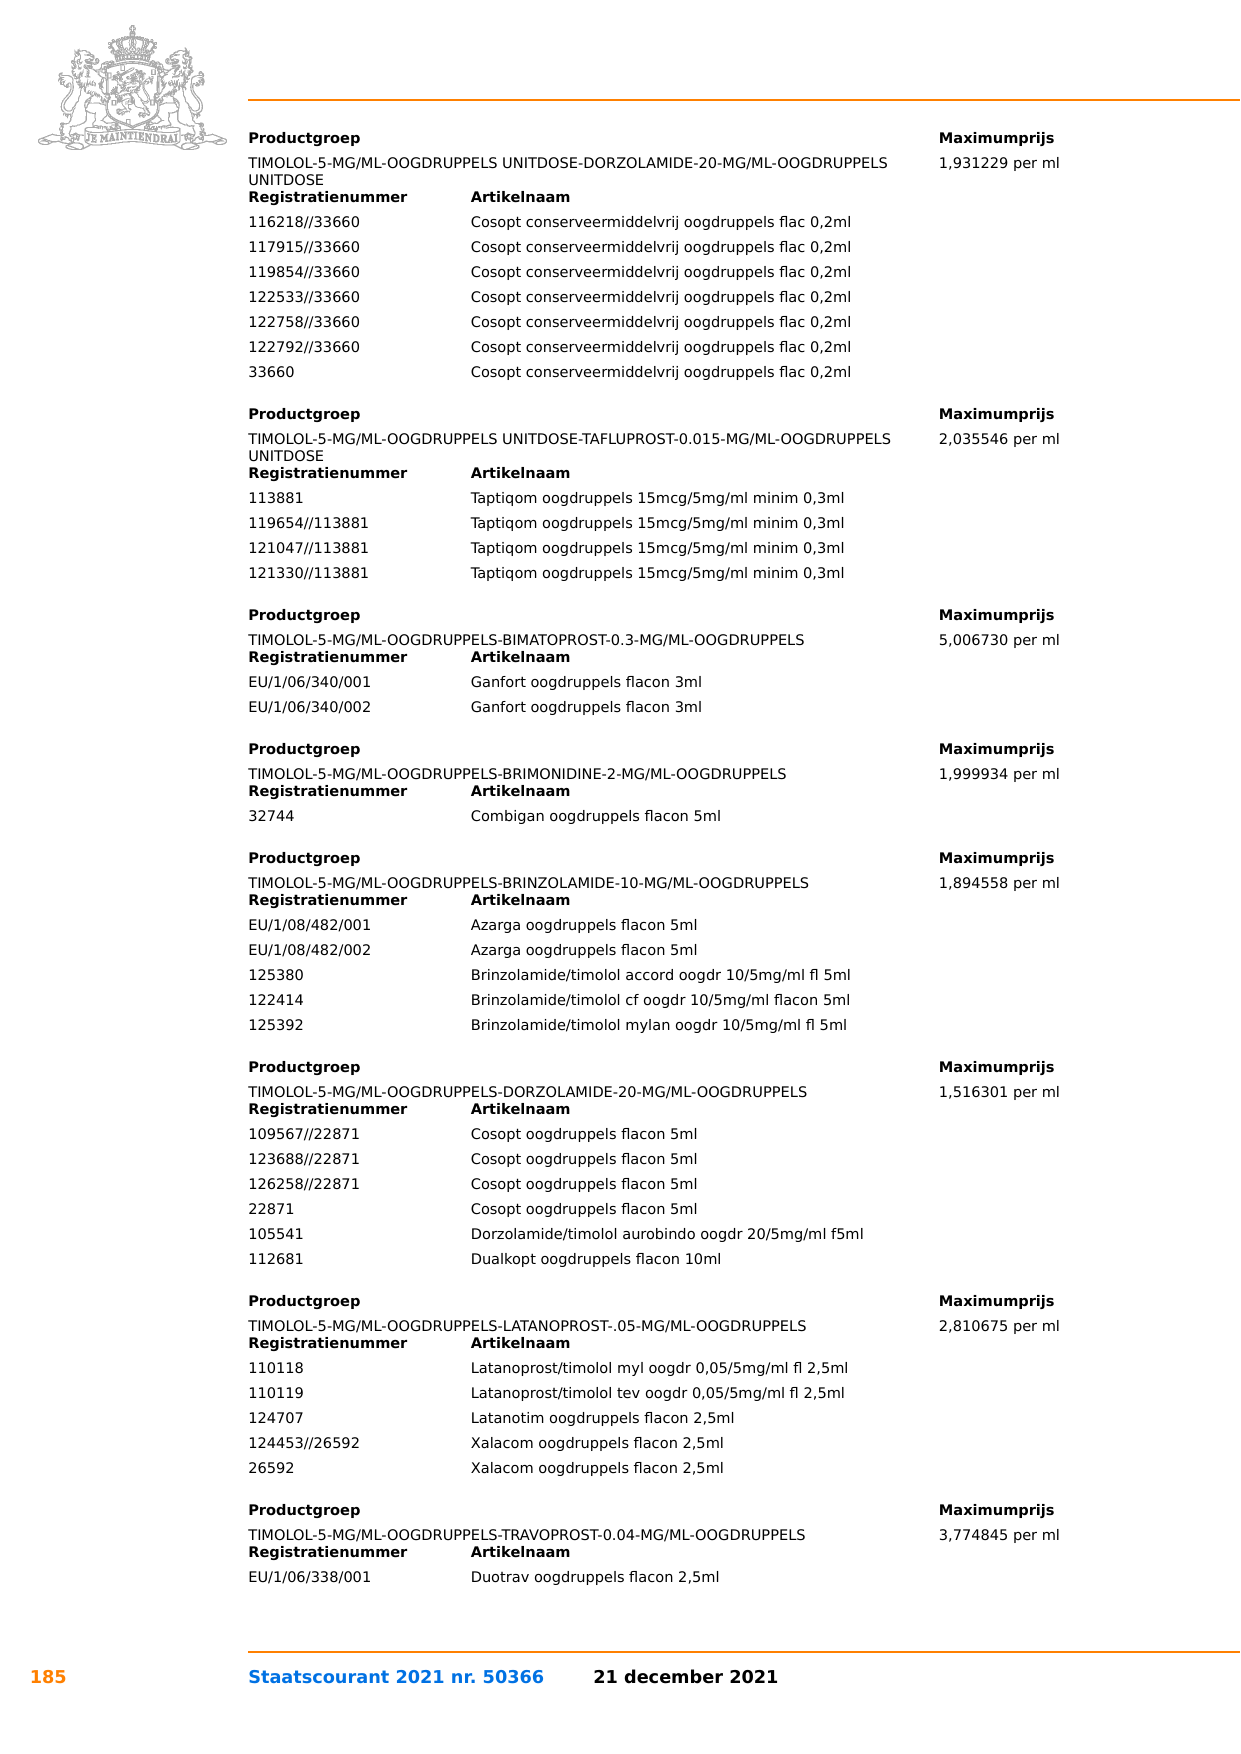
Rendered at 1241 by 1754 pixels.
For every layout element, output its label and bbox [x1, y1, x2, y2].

picture [38, 25, 227, 150]
